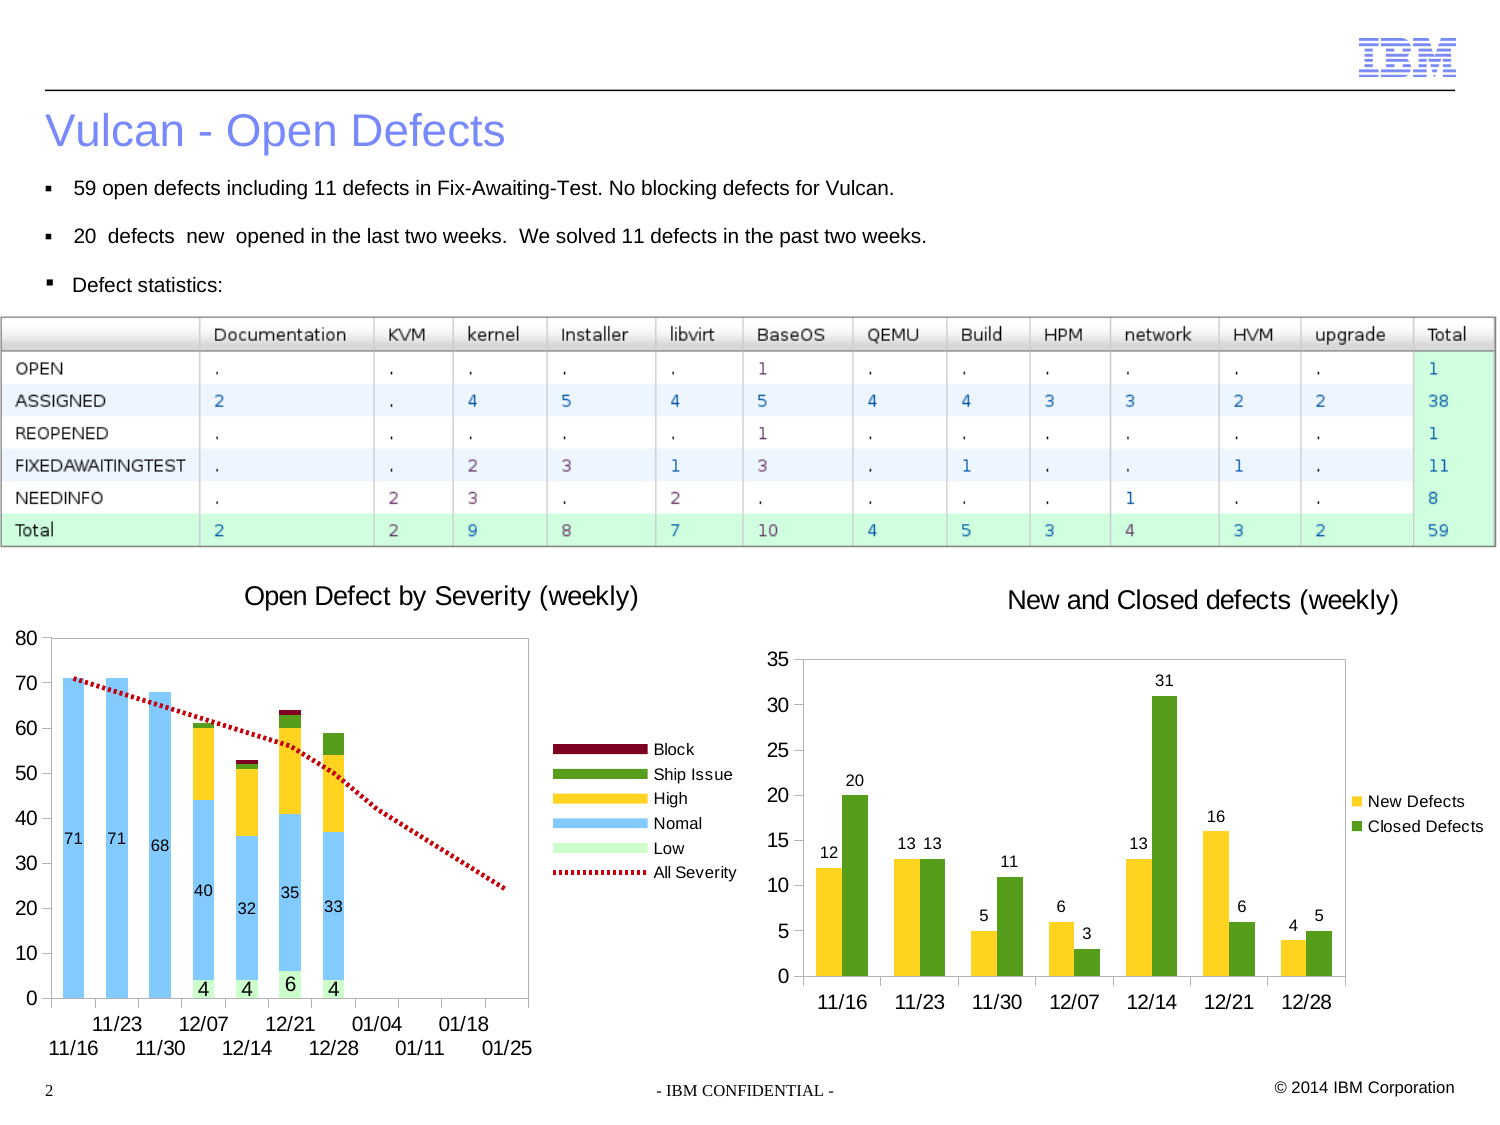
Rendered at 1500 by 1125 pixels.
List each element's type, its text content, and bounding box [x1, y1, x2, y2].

picture [0, 314, 1499, 550]
picture [1359, 37, 1456, 77]
title Vulcan - Open Defects [30, 97, 1456, 203]
chart [0, 551, 1492, 1071]
list 59 open defects including 11 defects in Fix-Awaiting-Test. No blocking defects for Vulcan. 20 defects new opened in the last two weeks. We solved 11 defects in the past two weeks. Defect statistics: [30, 169, 1430, 314]
